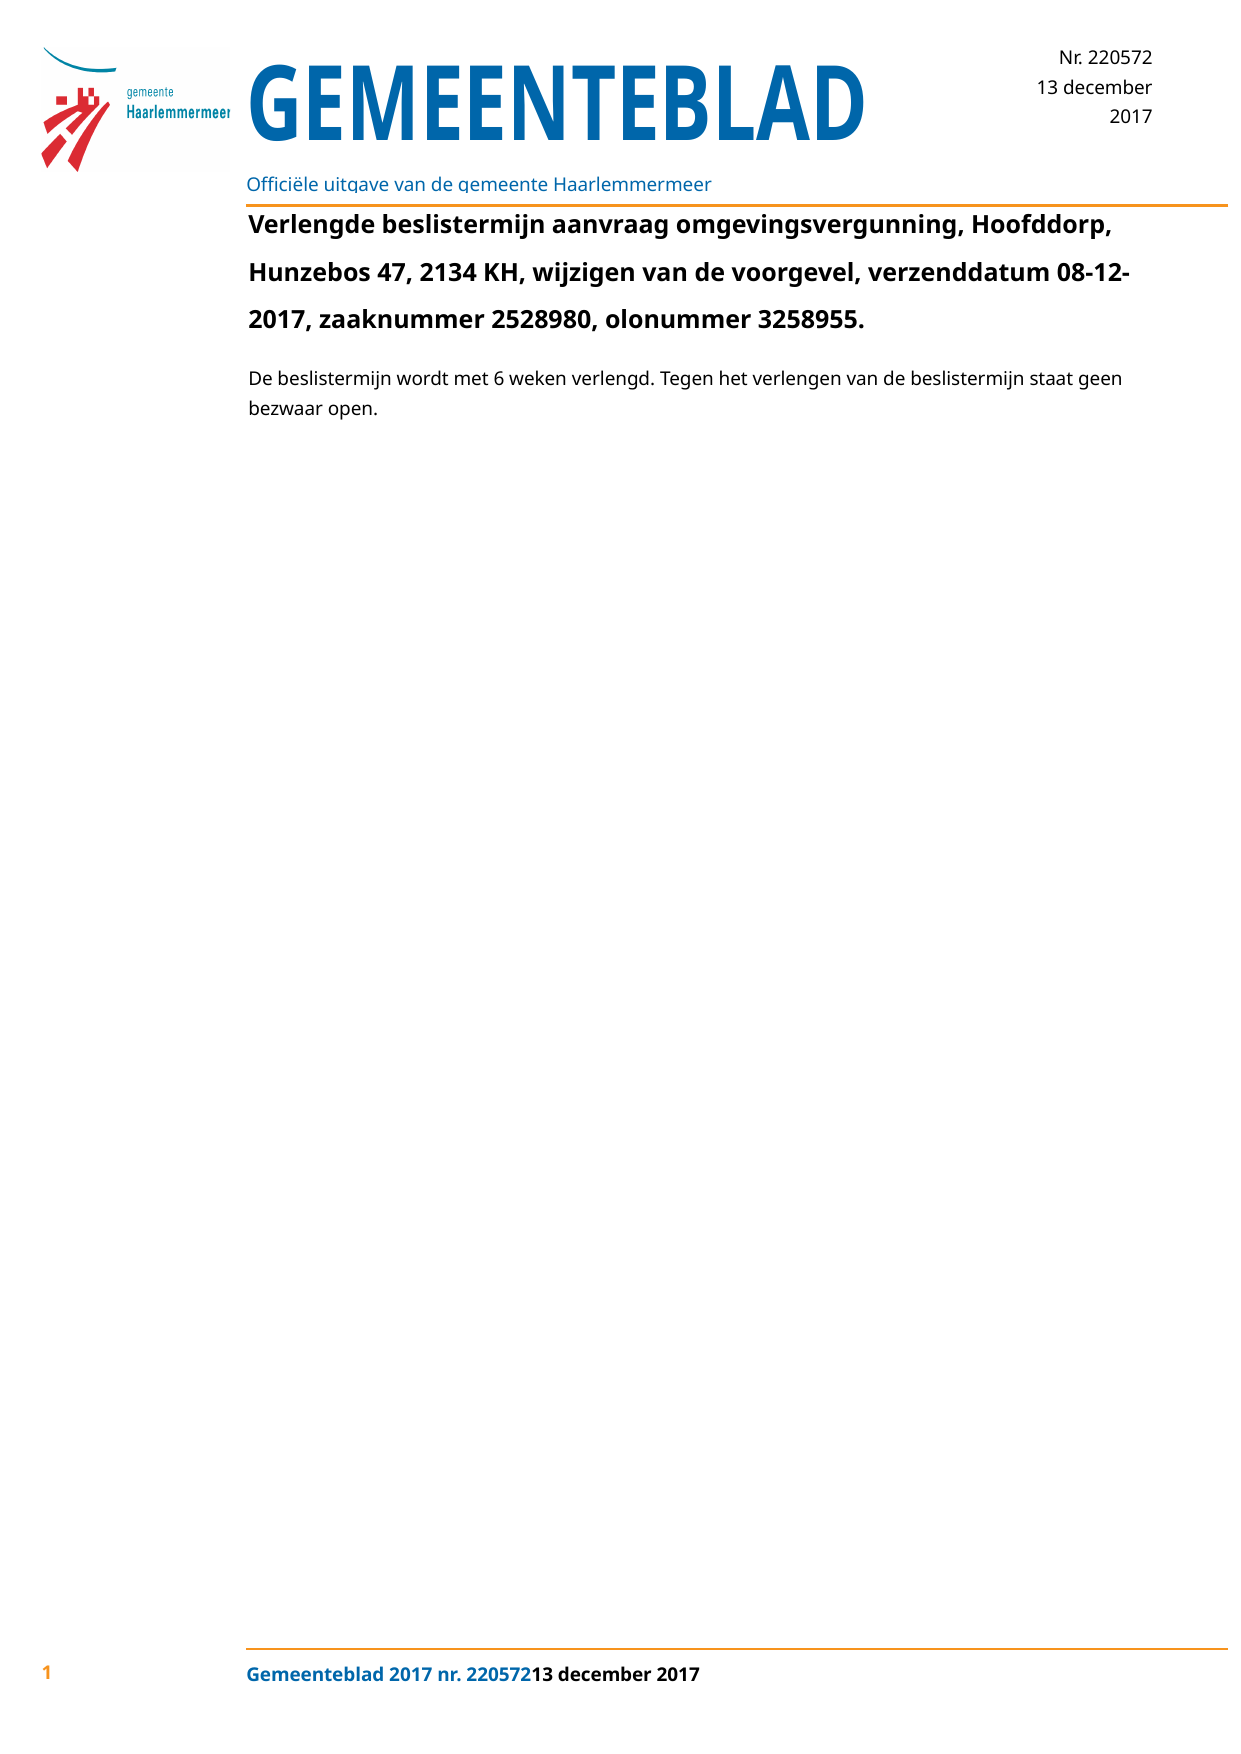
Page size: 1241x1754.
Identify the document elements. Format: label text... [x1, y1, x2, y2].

text Verlengde beslistermijn aanvraag omgevingsvergunning, Hoofddorp, Hunzebos 47, 2134 KH, wijzigen van de voorgevel, verzenddatum 08-12-2017, zaaknummer 2528980, olonummer 3258955. [248, 207, 1152, 336]
text De beslistermijn wordt met 6 weken verlengd. Tegen het verlengen van de beslistermijn staat geen bezwaar open. [248, 366, 1152, 421]
picture [41, 47, 231, 172]
